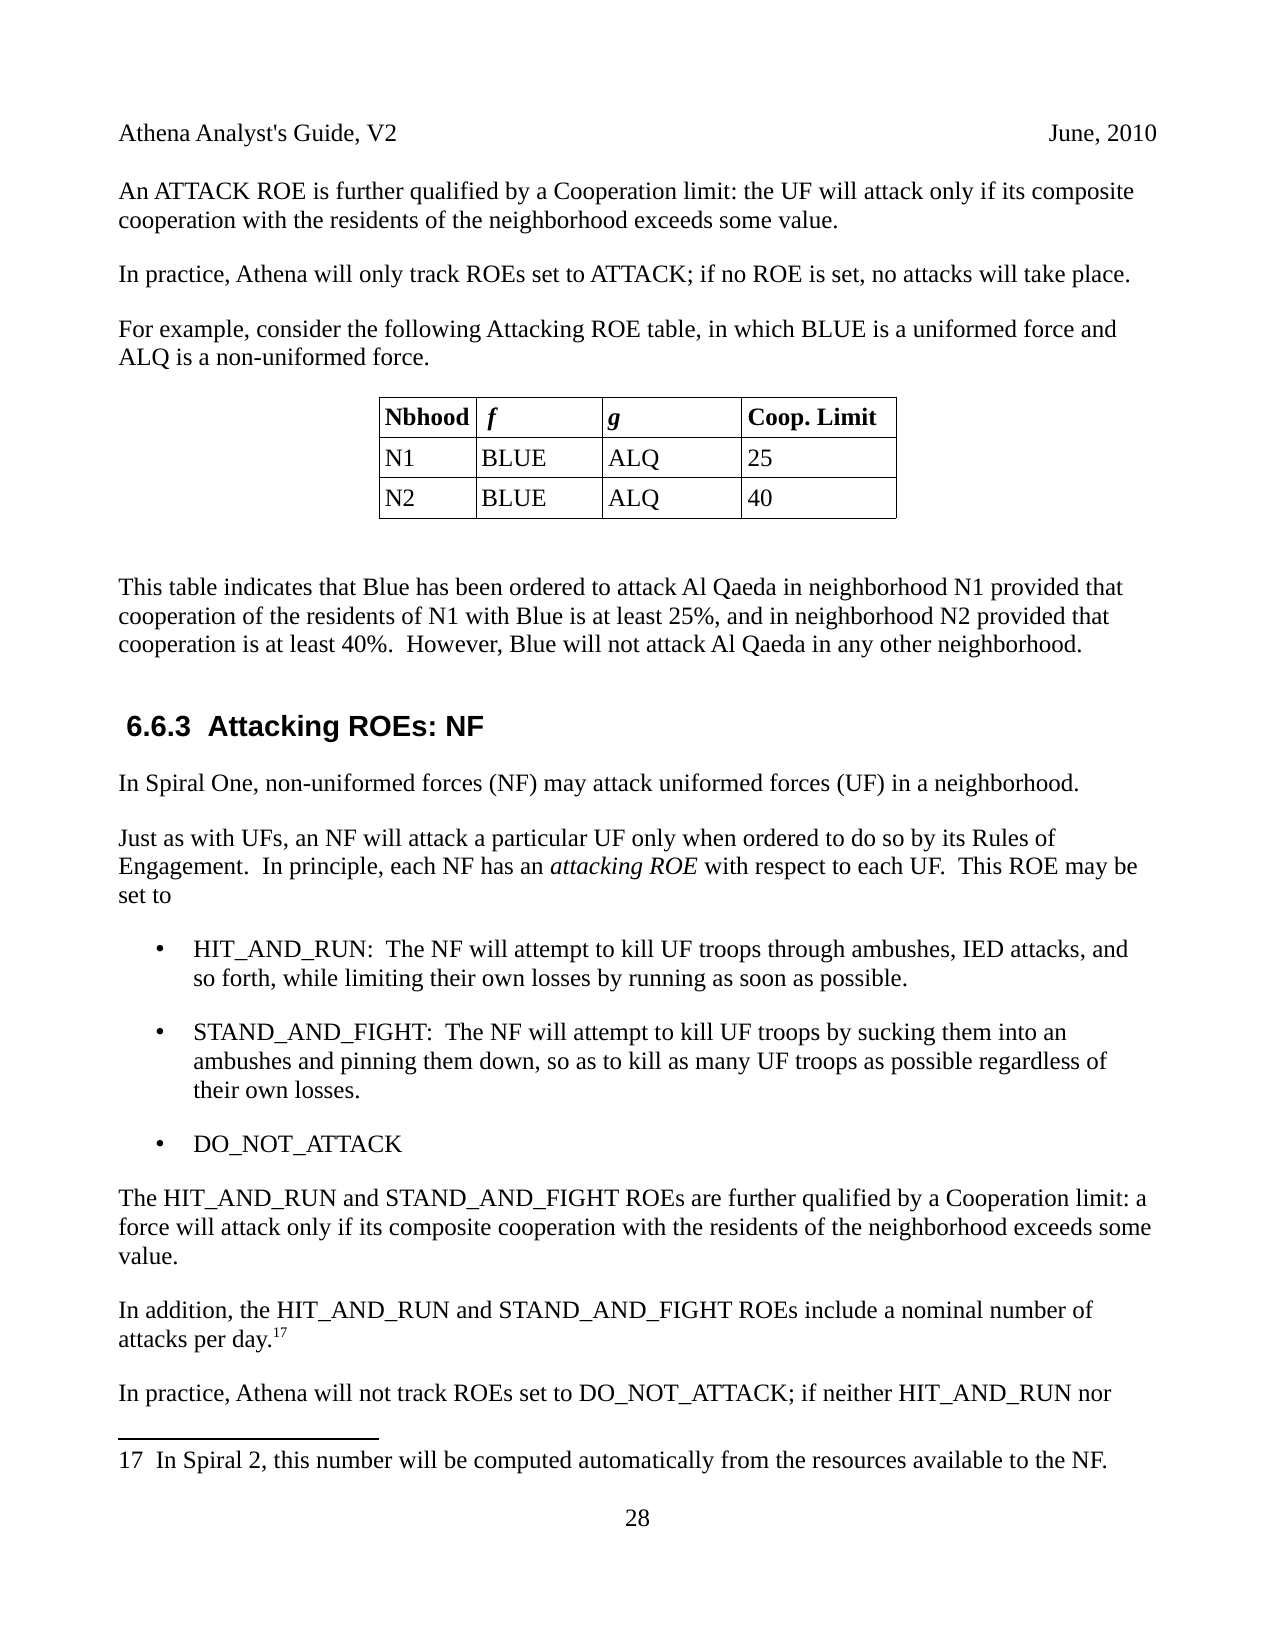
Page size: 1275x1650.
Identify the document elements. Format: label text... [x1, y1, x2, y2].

text In addition, the HIT_AND_RUN and STAND_AND_FIGHT ROEs include a nominal number of attacks per day. [118, 1295, 1157, 1353]
table_cell 40 [742, 478, 896, 518]
list DO_NOT_ATTACK [156, 1129, 1157, 1158]
text For example, consider the following Attacking ROE table, in which BLUE is a uniformed force and ALQ is a non-uniformed force. [118, 314, 1157, 371]
table_header g [603, 398, 741, 437]
table_header Nbhood [380, 398, 476, 437]
subtitle Attacking ROEs: NF [118, 709, 1157, 743]
table_cell N2 [380, 478, 476, 518]
list STAND_AND_FIGHT: The NF will attempt to kill UF troops by sucking them into an ambushes and pinning them down, so as to kill as many UF troops as possible regardless of their own losses. [156, 1017, 1157, 1104]
text Just as with UFs, an NF will attack a particular UF only when ordered to do so by its Rules of Engagement. In principle, each NF has an attacking ROE with respect to each UF. This ROE may be set to [118, 823, 1157, 909]
text In practice, Athena will only track ROEs set to ATTACK; if no ROE is set, no attacks will take place. [118, 259, 1157, 288]
text In Spiral One, non-uniformed forces (NF) may attack uniformed forces (UF) in a neighborhood. [118, 768, 1157, 797]
table_cell BLUE [477, 478, 602, 518]
text In practice, Athena will not track ROEs set to DO_NOT_ATTACK; if neither HIT_AND_RUN nor [118, 1378, 1157, 1407]
table_cell BLUE [477, 438, 602, 477]
table_header Coop. Limit [742, 398, 896, 437]
text An ATTACK ROE is further qualified by a Cooperation limit: the UF will attack only if its composite cooperation with the residents of the neighborhood exceeds some value. [118, 176, 1157, 234]
table_cell ALQ [603, 438, 741, 477]
table_cell 25 [742, 438, 896, 477]
table_cell ALQ [603, 478, 741, 518]
text This table indicates that Blue has been ordered to attack Al Qaeda in neighborhood N1 provided that cooperation of the residents of N1 with Blue is at least 25%, and in neighborhood N2 provided that cooperation is at least 40%. However, Blue will not attack Al Qaeda in any other neighborhood. [118, 572, 1157, 658]
table_cell N1 [380, 438, 476, 477]
table_header f [477, 398, 602, 437]
text The HIT_AND_RUN and STAND_AND_FIGHT ROEs are further qualified by a Cooperation limit: a force will attack only if its composite cooperation with the residents of the neighborhood exceeds some value. [118, 1183, 1157, 1270]
text In Spiral 2, this number will be computed automatically from the resources available to the NF. [118, 1445, 1157, 1474]
list HIT_AND_RUN: The NF will attempt to kill UF troops through ambushes, IED attacks, and so forth, while limiting their own losses by running as soon as possible. [156, 934, 1157, 992]
